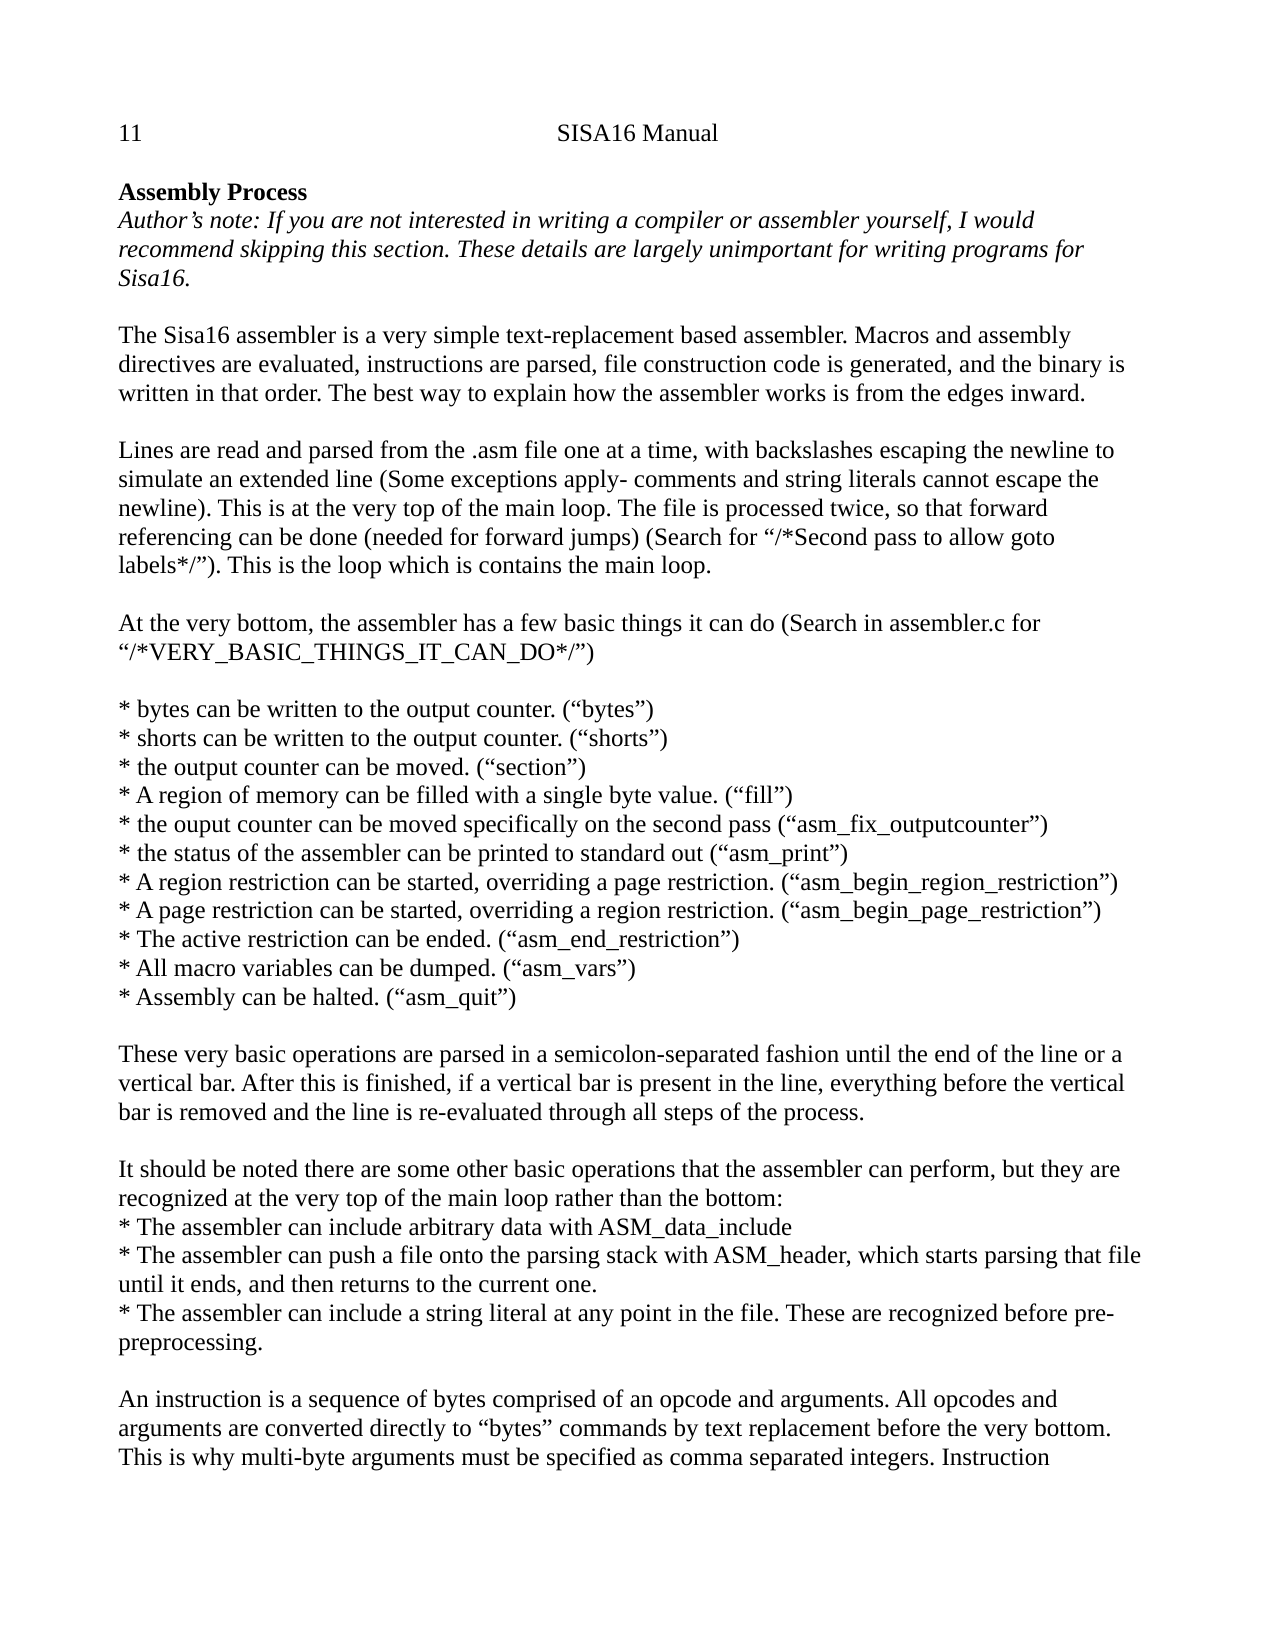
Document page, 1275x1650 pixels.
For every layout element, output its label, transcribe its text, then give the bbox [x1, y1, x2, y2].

text * the ouput counter can be moved specifically on the second pass (“asm_fix_outputcounter”) * the status of the assembler can be printed to standard out (“asm_print”) [118, 809, 1157, 867]
text * bytes can be written to the output counter. (“bytes”) [118, 694, 1157, 723]
text Assembly Process [118, 177, 1157, 206]
text Author’s note: If you are not interested in writing a compiler or assembler yourself, I would recommend skipping this section. These details are largely unimportant for writing programs for Sisa16. The Sisa16 assembler is a very simple text-replacement based assembler. Macros and assembly directives are evaluated, instructions are parsed, file construction code is generated, and the binary is written in that order. The best way to explain how the assembler works is from the edges inward. [118, 206, 1157, 407]
text An instruction is a sequence of bytes comprised of an opcode and arguments. All opcodes and arguments are converted directly to “bytes” commands by text replacement before the very bottom. This is why multi-byte arguments must be specified as comma separated integers. Instruction [118, 1384, 1157, 1471]
text At the very bottom, the assembler has a few basic things it can do (Search in assembler.c for “/*VERY_BASIC_THINGS_IT_CAN_DO*/”) [118, 608, 1157, 666]
text * The assembler can include a string literal at any point in the file. These are recognized before pre-preprocessing. [118, 1298, 1157, 1356]
text It should be noted there are some other basic operations that the assembler can perform, but they are recognized at the very top of the main loop rather than the bottom: * The assembler can include arbitrary data with ASM_data_include [118, 1154, 1157, 1241]
text * A region restriction can be started, overriding a page restriction. (“asm_begin_region_restriction”) * A page restriction can be started, overriding a region restriction. (“asm_begin_page_restriction”) * The active restriction can be ended. (“asm_end_restriction”) * All macro variables can be dumped. (“asm_vars”) * Assembly can be halted. (“asm_quit”) [118, 867, 1157, 1011]
text * shorts can be written to the output counter. (“shorts”) [118, 723, 1157, 752]
text * The assembler can push a file onto the parsing stack with ASM_header, which starts parsing that file until it ends, and then returns to the current one. [118, 1241, 1157, 1298]
text Lines are read and parsed from the .asm file one at a time, with backslashes escaping the newline to simulate an extended line (Some exceptions apply- comments and string literals cannot escape the newline). This is at the very top of the main loop. The file is processed twice, so that forward referencing can be done (needed for forward jumps) (Search for “/*Second pass to allow goto labels*/”). This is the loop which is contains the main loop. [118, 436, 1157, 579]
text These very basic operations are parsed in a semicolon-separated fashion until the end of the line or a vertical bar. After this is finished, if a vertical bar is present in the line, everything before the vertical bar is removed and the line is re-evaluated through all steps of the process. [118, 1039, 1157, 1126]
text * the output counter can be moved. (“section”) * A region of memory can be filled with a single byte value. (“fill”) [118, 752, 1157, 809]
